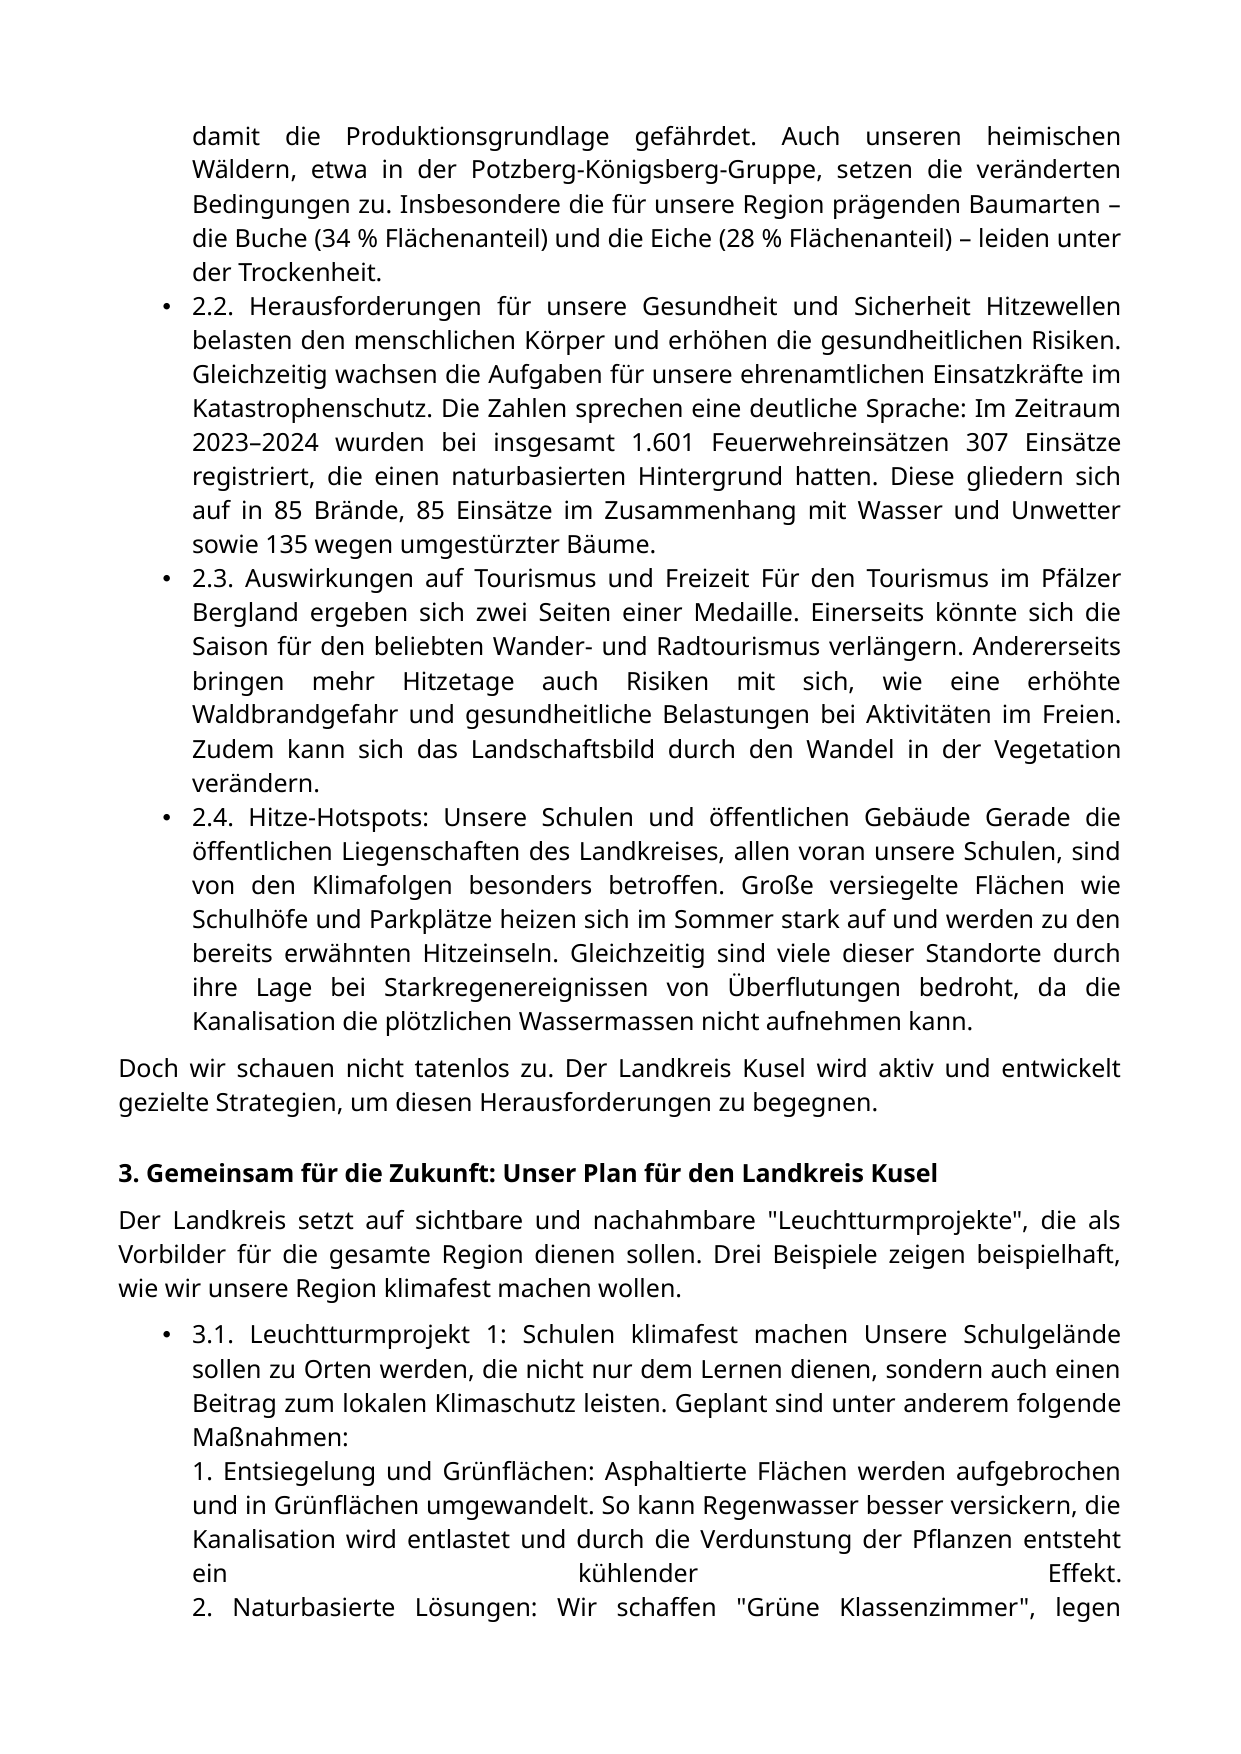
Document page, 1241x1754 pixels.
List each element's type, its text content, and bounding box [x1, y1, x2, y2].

list 2.4. Hitze-Hotspots: Unsere Schulen und öffentlichen Gebäude Gerade die öffentlichen Liegenschaften des Landkreises, allen voran unsere Schulen, sind von den Klimafolgen besonders betroffen. Große versiegelte Flächen wie Schulhöfe und Parkplätze heizen sich im Sommer stark auf und werden zu den bereits erwähnten Hitzeinseln. Gleichzeitig sind viele dieser Standorte durch ihre Lage bei Starkregenereignissen von Überflutungen bedroht, da die Kanalisation die plötzlichen Wassermassen nicht aufnehmen kann. [162, 799, 1122, 1038]
text Der Landkreis setzt auf sichtbare und nachahmbare "Leuchtturmprojekte", die als Vorbilder für die gesamte Region dienen sollen. Drei Beispiele zeigen beispielhaft, wie wir unsere Region klimafest machen wollen. [118, 1202, 1122, 1305]
list 2.3. Auswirkungen auf Tourismus und Freizeit Für den Tourismus im Pfälzer Bergland ergeben sich zwei Seiten einer Medaille. Einerseits könnte sich die Saison für den beliebten Wander- und Radtourismus verlängern. Andererseits bringen mehr Hitzetage auch Risiken mit sich, wie eine erhöhte Waldbrandgefahr und gesundheitliche Belastungen bei Aktivitäten im Freien. Zudem kann sich das Landschaftsbild durch den Wandel in der Vegetation verändern. [162, 561, 1122, 799]
text Doch wir schauen nicht tatenlos zu. Der Landkreis Kusel wird aktiv und entwickelt gezielte Strategien, um diesen Herausforderungen zu begegnen. [118, 1050, 1122, 1118]
subtitle 3. Gemeinsam für die Zukunft: Unser Plan für den Landkreis Kusel [118, 1156, 1122, 1190]
list damit die Produktionsgrundlage gefährdet. Auch unseren heimischen Wäldern, etwa in der Potzberg-Königsberg-Gruppe, setzen die veränderten Bedingungen zu. Insbesondere die für unsere Region prägenden Baumarten – die Buche (34 % Flächenanteil) und die Eiche (28 % Flächenanteil) – leiden unter der Trockenheit. [162, 118, 1122, 288]
list 3.1. Leuchtturmprojekt 1: Schulen klimafest machen Unsere Schulgelände sollen zu Orten werden, die nicht nur dem Lernen dienen, sondern auch einen Beitrag zum lokalen Klimaschutz leisten. Geplant sind unter anderem folgende Maßnahmen: 1. Entsiegelung und Grünflächen: Asphaltierte Flächen werden aufgebrochen und in Grünflächen umgewandelt. So kann Regenwasser besser versickern, die Kanalisation wird entlastet und durch die Verdunstung der Pflanzen entsteht ein kühlender Effekt. 2. Naturbasierte Lösungen: Wir schaffen "Grüne Klassenzimmer", legen [162, 1317, 1122, 1624]
list 2.2. Herausforderungen für unsere Gesundheit und Sicherheit Hitzewellen belasten den menschlichen Körper und erhöhen die gesundheitlichen Risiken. Gleichzeitig wachsen die Aufgaben für unsere ehrenamtlichen Einsatzkräfte im Katastrophenschutz. Die Zahlen sprechen eine deutliche Sprache: Im Zeitraum 2023–2024 wurden bei insgesamt 1.601 Feuerwehreinsätzen 307 Einsätze registriert, die einen naturbasierten Hintergrund hatten. Diese gliedern sich auf in 85 Brände, 85 Einsätze im Zusammenhang mit Wasser und Unwetter sowie 135 wegen umgestürzter Bäume. [162, 288, 1122, 561]
